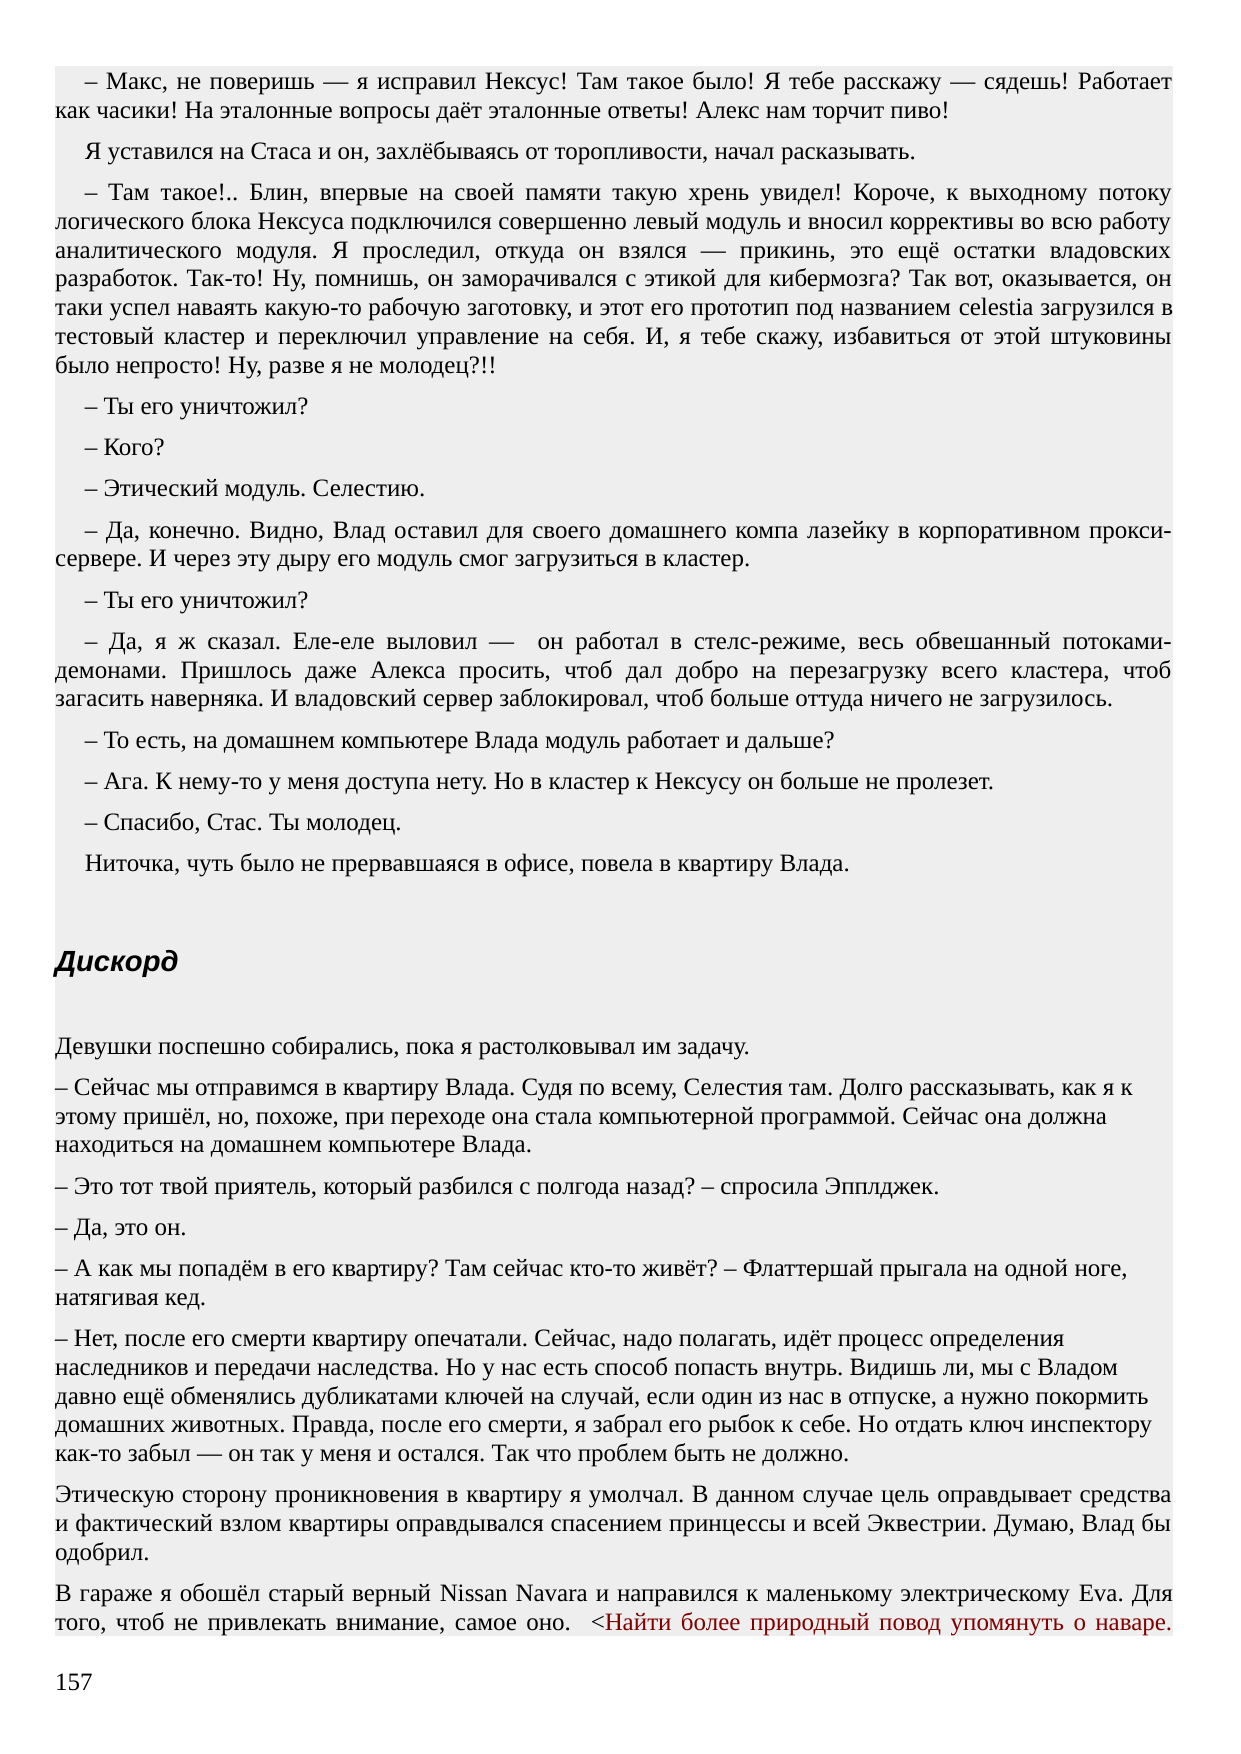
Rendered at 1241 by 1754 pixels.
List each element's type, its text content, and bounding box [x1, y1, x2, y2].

text Я уставился на Стаса и он, захлёбываясь от торопливости, начал расказывать. [55, 136, 1173, 165]
text – То есть, на домашнем компьютере Влада модуль работает и дальше? [55, 725, 1173, 753]
text – Это тот твой приятель, который разбился с полгода назад? – спросила Эпплджек. [55, 1171, 1173, 1199]
text В гараже я обошёл старый верный Nissan Navara и направился к маленькому электрическому Eva. Для того, чтоб не привлекать внимание, самое оно. <Найти более природный повод упомянуть о наваре. [55, 1578, 1173, 1636]
text – Этический модуль. Селестию. [55, 473, 1173, 502]
subtitle Дискорд [55, 943, 1173, 977]
text – Нет, после его смерти квартиру опечатали. Сейчас, надо полагать, идёт процесс определения наследников и передачи наследства. Но у нас есть способ попасть внутрь. Видишь ли, мы с Владом давно ещё обменялись дубликатами ключей на случай, если один из нас в отпуске, а нужно покормить домашних животных. Правда, после его смерти, я забрал его рыбок к себе. Но отдать ключ инспектору как-то забыл — он так у меня и остался. Так что проблем быть не должно. [55, 1323, 1173, 1467]
text Ниточка, чуть было не прервавшаяся в офисе, повела в квартиру Влада. [55, 848, 1173, 877]
text Девушки поспешно собирались, пока я растолковывал им задачу. [55, 1031, 1173, 1059]
text – Да, конечно. Видно, Влад оставил для своего домашнего компа лазейку в корпоративном прокси-сервере. И через эту дыру его модуль смог загрузиться в кластер. [55, 515, 1173, 572]
text – Ты его уничтожил? [55, 585, 1173, 613]
text – Кого? [55, 432, 1173, 461]
text – Да, я ж сказал. Еле-еле выловил — он работал в стелс-режиме, весь обвешанный потоками-демонами. Пришлось даже Алекса просить, чтоб дал добро на перезагрузку всего кластера, чтоб загасить наверняка. И владовский сервер заблокировал, чтоб больше оттуда ничего не загрузилось. [55, 626, 1173, 712]
text – Там такое!.. Блин, впервые на своей памяти такую хрень увидел! Короче, к выходному потоку логического блока Нексуса подключился совершенно левый модуль и вносил коррективы во всю работу аналитического модуля. Я проследил, откуда он взялся — прикинь, это ещё остатки владовских разработок. Так-то! Ну, помнишь, он заморачивался с этикой для кибермозга? Так вот, оказывается, он таки успел наваять какую-то рабочую заготовку, и этот его прототип под названием celestia загрузился в тестовый кластер и переключил управление на себя. И, я тебе скажу, избавиться от этой штуковины было непросто! Ну, разве я не молодец?!! [55, 177, 1173, 378]
text – Да, это он. [55, 1212, 1173, 1241]
text – Спасибо, Стас. Ты молодец. [55, 807, 1173, 836]
text – Сейчас мы отправимся в квартиру Влада. Судя по всему, Селестия там. Долго рассказывать, как я к этому пришёл, но, похоже, при переходе она стала компьютерной программой. Сейчас она должна находиться на домашнем компьютере Влада. [55, 1072, 1173, 1158]
text – Макс, не поверишь — я исправил Нексус! Там такое было! Я тебе расскажу — сядешь! Работает как часики! На эталонные вопросы даёт эталонные ответы! Алекс нам торчит пиво! [55, 66, 1173, 123]
text Этическую сторону проникновения в квартиру я умолчал. В данном случае цель оправдывает средства и фактический взлом квартиры оправдывался спасением принцессы и всей Эквестрии. Думаю, Влад бы одобрил. [55, 1479, 1173, 1566]
text – Ты его уничтожил? [55, 391, 1173, 420]
text – А как мы попадём в его квартиру? Там сейчас кто-то живёт? – Флаттершай прыгала на одной ноге, натягивая кед. [55, 1253, 1173, 1311]
text – Ага. К нему-то у меня доступа нету. Но в кластер к Нексусу он больше не пролезет. [55, 766, 1173, 795]
